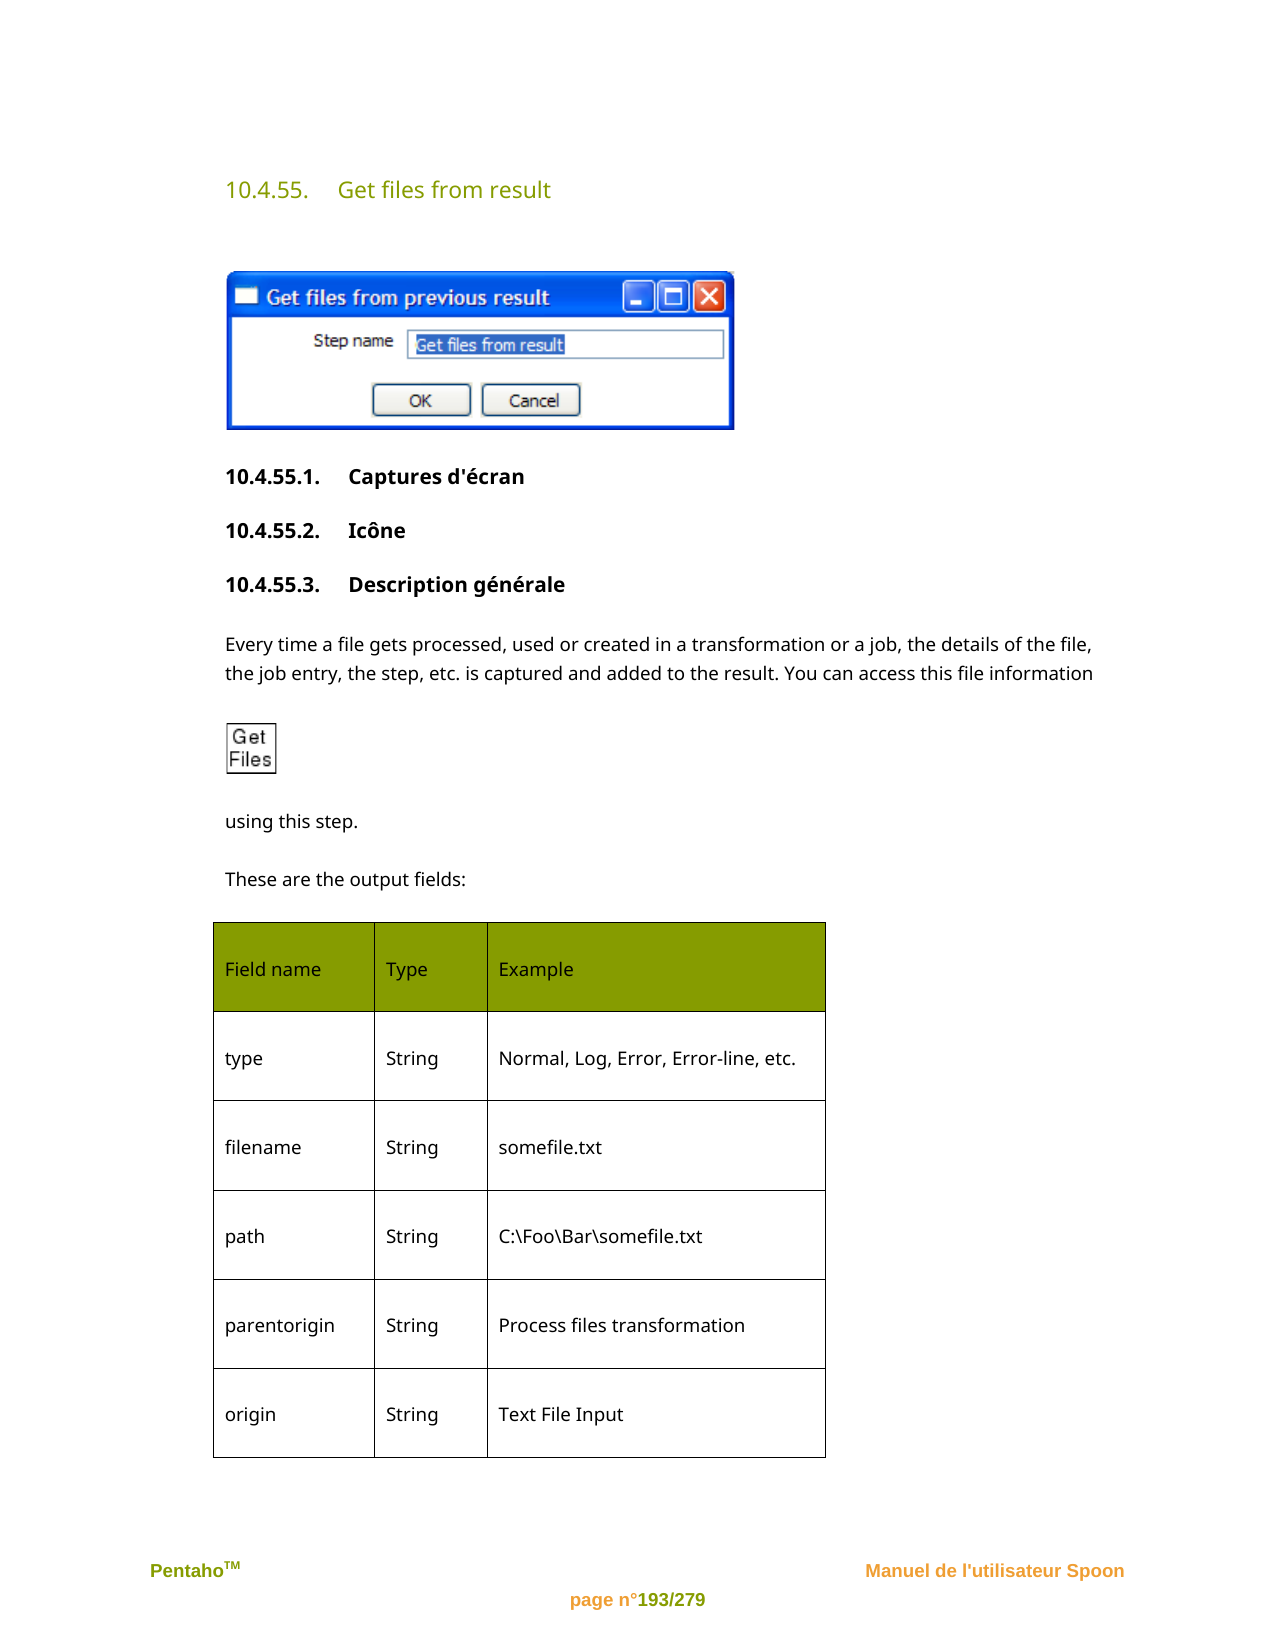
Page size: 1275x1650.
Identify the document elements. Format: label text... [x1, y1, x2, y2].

table_cell String [375, 1191, 487, 1279]
subtitle Get files from result [225, 175, 1125, 204]
table_cell Process files transformation [488, 1280, 825, 1368]
text These are the output fields: [225, 863, 1125, 893]
picture [226, 723, 277, 774]
text Every time a file gets processed, used or created in a transformation or a job, the details of the file, the job entry, the step, etc. is captured and added to the result. You can access this file information using this step. [225, 628, 1125, 834]
table_header Example [488, 923, 825, 1011]
table_cell somefile.txt [488, 1101, 825, 1189]
table_cell C:\Foo\Bar\somefile.txt [488, 1191, 825, 1279]
table_header Field name [214, 923, 374, 1011]
subtitle Captures d'écran [225, 229, 1125, 490]
table_cell Text File Input [488, 1369, 825, 1457]
table_header Type [375, 923, 487, 1011]
subtitle Description générale [225, 569, 1125, 598]
table_cell parentorigin [214, 1280, 374, 1368]
table_cell String [375, 1101, 487, 1189]
table_cell String [375, 1369, 487, 1457]
table_cell String [375, 1280, 487, 1368]
table_cell path [214, 1191, 374, 1279]
table_cell origin [214, 1369, 374, 1457]
subtitle Icône [225, 515, 1125, 544]
table_cell filename [214, 1101, 374, 1189]
table_cell Normal, Log, Error, Error-line, etc. [488, 1012, 825, 1100]
table_cell type [214, 1012, 374, 1100]
table_cell String [375, 1012, 487, 1100]
